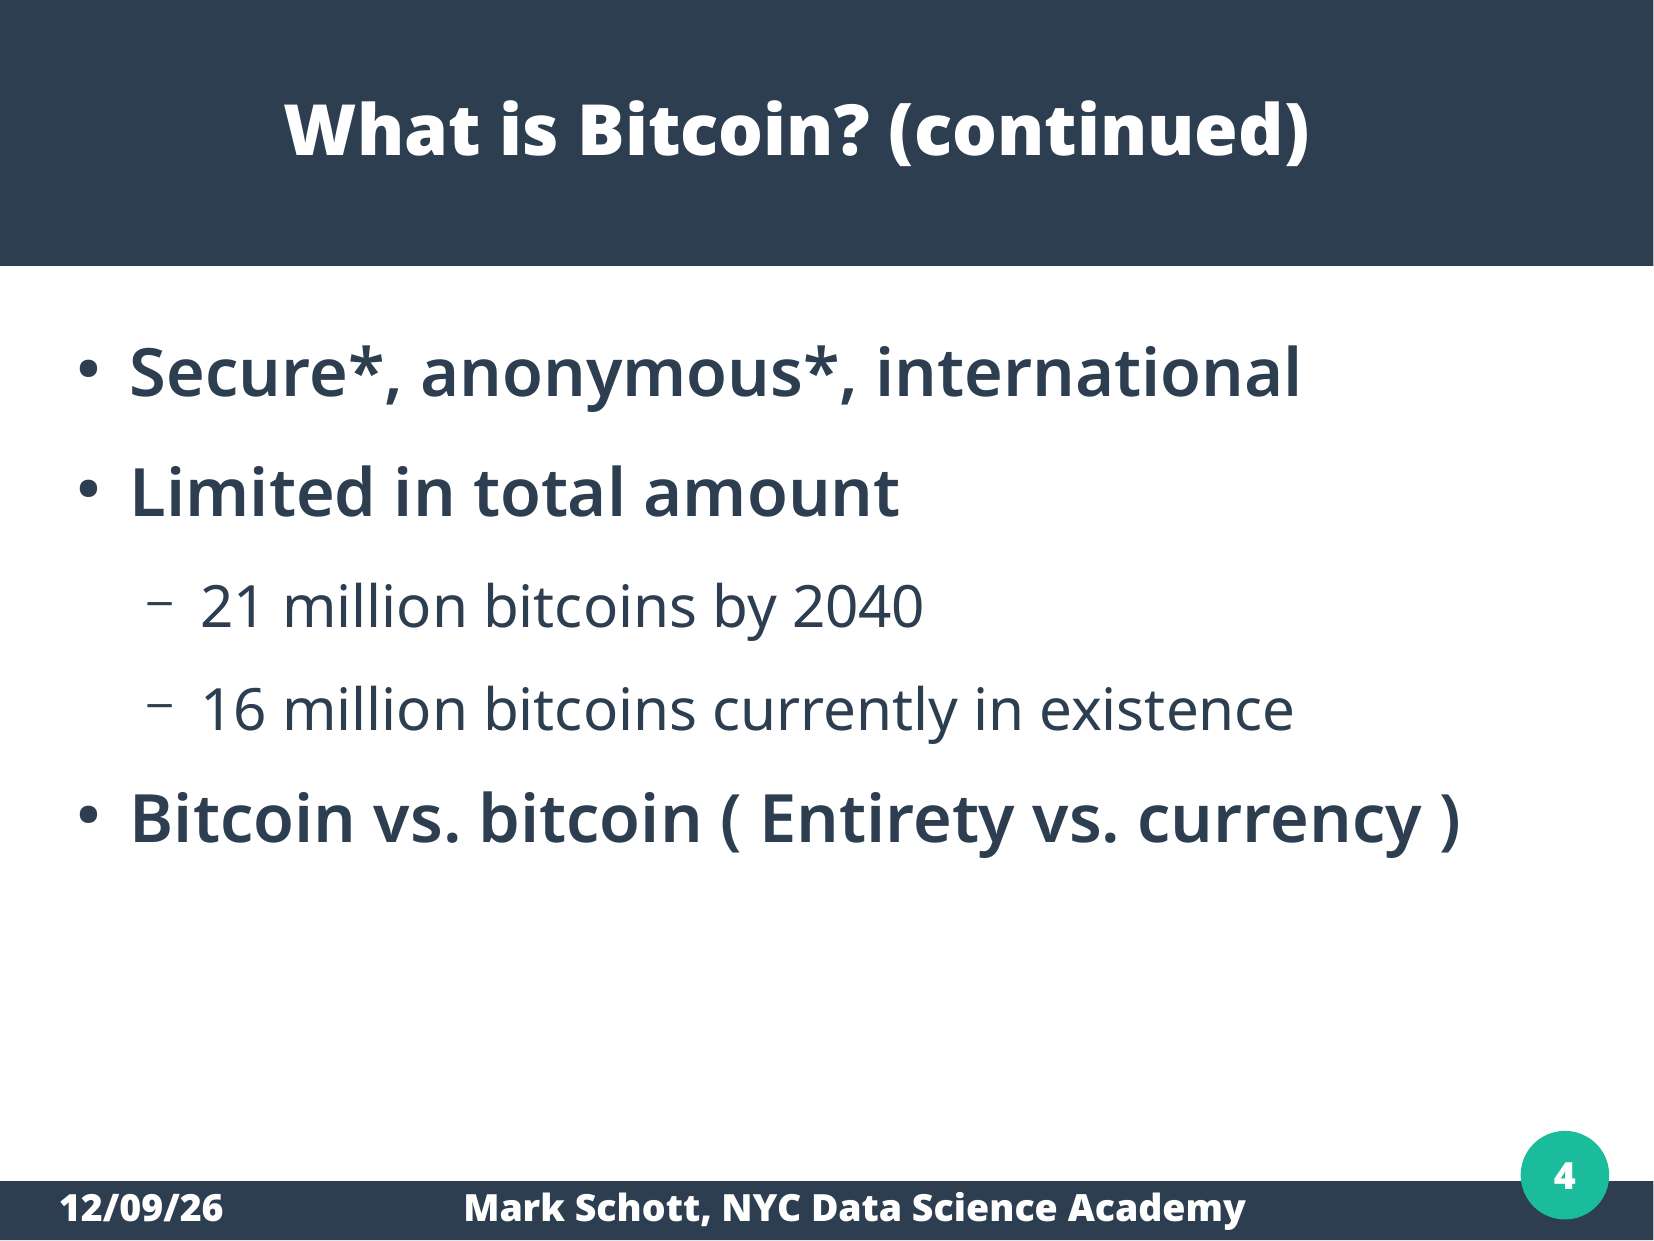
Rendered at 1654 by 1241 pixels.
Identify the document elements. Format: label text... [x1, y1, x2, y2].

title What is Bitcoin? (continued) [58, 49, 1595, 207]
list Secure*, anonymous*, international Limited in total amount 21 million bitcoins by 2040 16 million bitcoins currently in existence Bitcoin vs. bitcoin ( Entirety vs. currency ) [58, 324, 1595, 1152]
